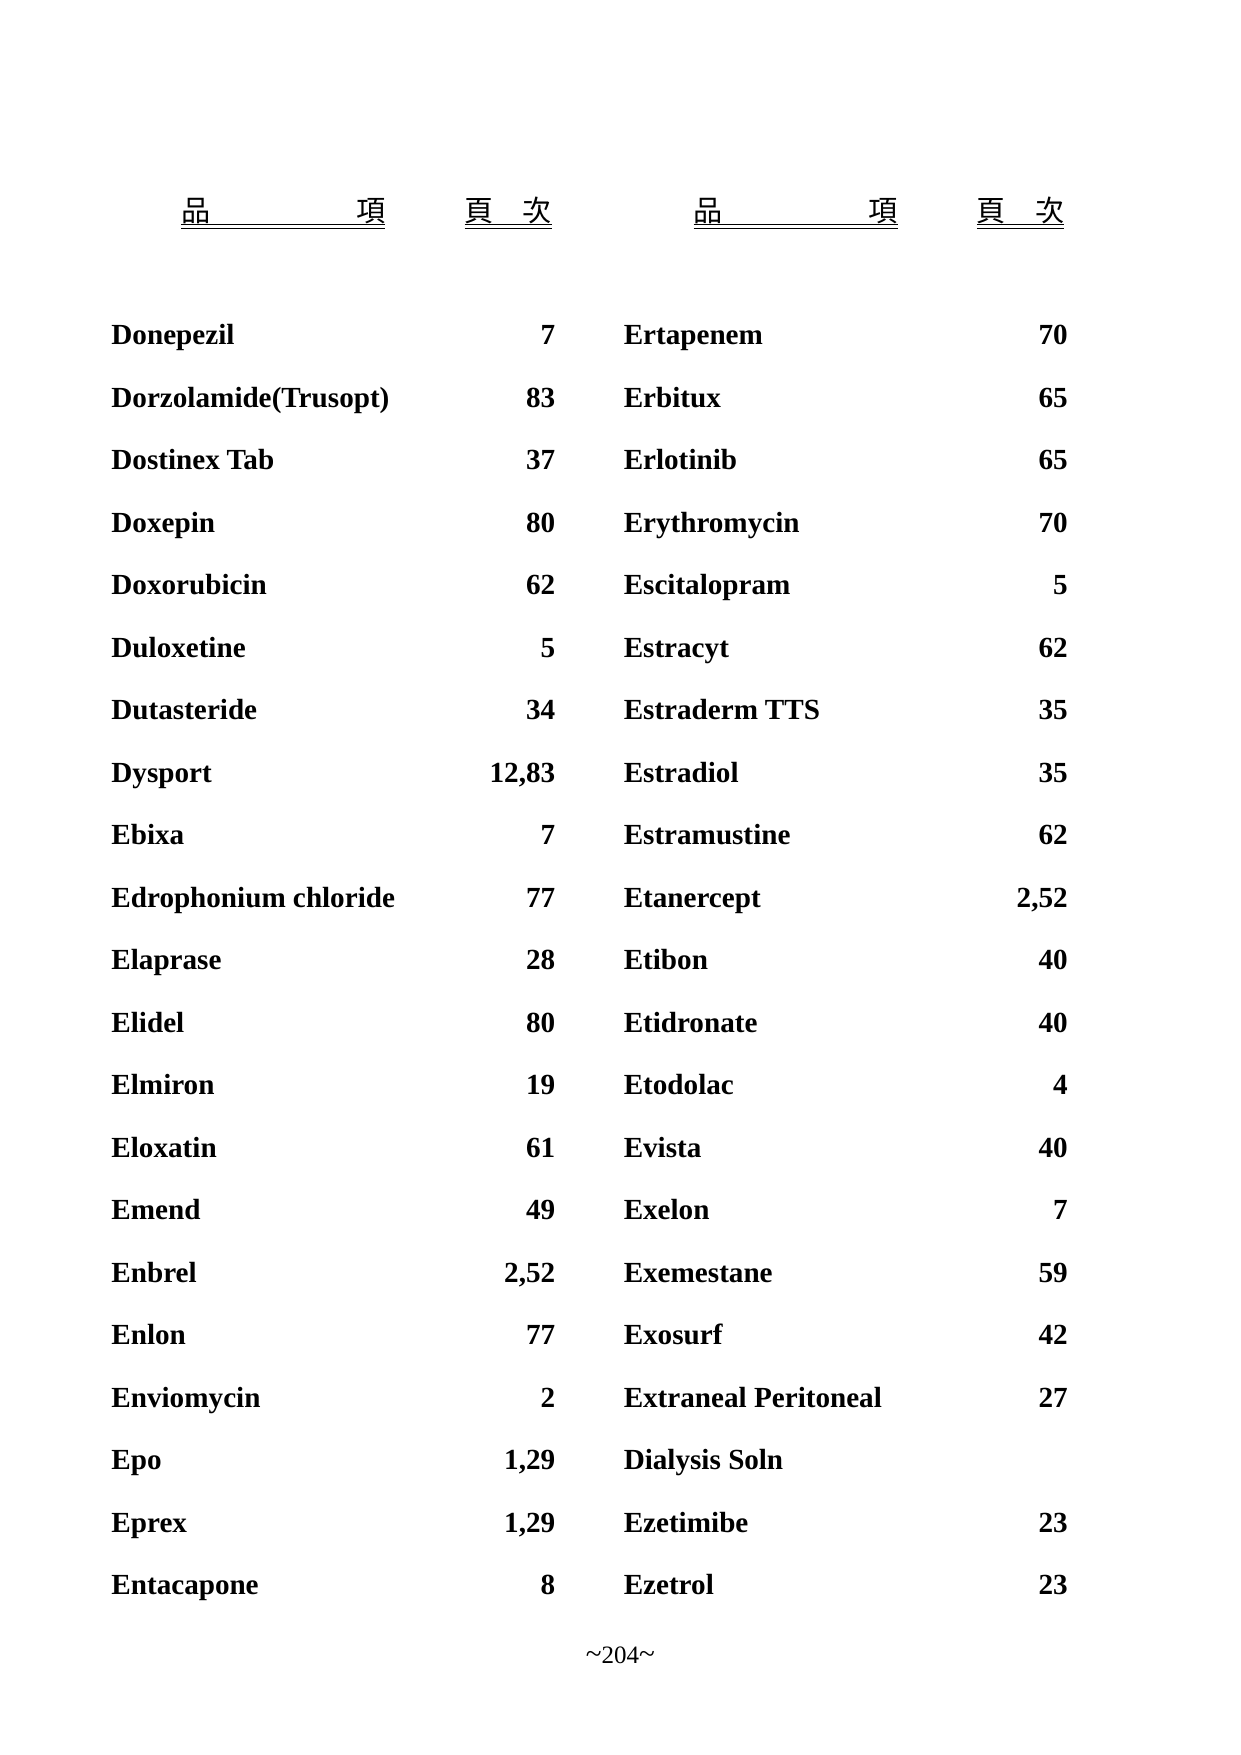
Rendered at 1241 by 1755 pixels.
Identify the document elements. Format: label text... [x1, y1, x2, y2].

table_cell 83 [458, 355, 558, 417]
table_cell Elaprase [108, 918, 458, 980]
table_cell 5 [458, 605, 558, 667]
table_cell Ezetrol [620, 1543, 970, 1605]
table_cell 62 [970, 793, 1070, 855]
table_header 頁 次 [970, 168, 1070, 242]
table_cell 28 [458, 918, 558, 980]
table_cell 40 [970, 1105, 1070, 1167]
table_cell 80 [458, 980, 558, 1042]
table_cell Etibon [620, 918, 970, 980]
table_cell Escitalopram [620, 543, 970, 605]
table_cell Dorzolamide(Trusopt) [108, 355, 458, 417]
table_cell Exemestane [620, 1230, 970, 1292]
table_cell Elidel [108, 980, 458, 1042]
table_cell Ertapenem [620, 243, 970, 355]
table_cell 40 [970, 918, 1070, 980]
table_cell Dostinex Tab [108, 418, 458, 480]
table_cell 27 [970, 1355, 1070, 1480]
table_cell 1,29 [458, 1418, 558, 1480]
table_cell Ebixa [108, 793, 458, 855]
table_cell Doxorubicin [108, 543, 458, 605]
table_cell 62 [458, 543, 558, 605]
table_cell 65 [970, 418, 1070, 480]
table_cell Exelon [620, 1168, 970, 1230]
table_cell 23 [970, 1480, 1070, 1542]
table_cell Doxepin [108, 480, 458, 542]
table_cell 49 [458, 1168, 558, 1230]
table_cell 23 [970, 1543, 1070, 1605]
table_cell Etidronate [620, 980, 970, 1042]
table_cell Estraderm TTS [620, 668, 970, 730]
table_cell 80 [458, 480, 558, 542]
table_cell Extraneal Peritoneal Dialysis Soln [620, 1355, 970, 1480]
table_cell 7 [970, 1168, 1070, 1230]
table_cell Eloxatin [108, 1105, 458, 1167]
table_cell Erlotinib [620, 418, 970, 480]
table_cell Eprex [108, 1480, 458, 1542]
table_cell 19 [458, 1043, 558, 1105]
table_cell 2,52 [458, 1230, 558, 1292]
table_cell Dutasteride [108, 668, 458, 730]
table_cell Donepezil [108, 243, 458, 355]
table_cell Estracyt [620, 605, 970, 667]
table_cell Enlon [108, 1293, 458, 1355]
table_cell Erythromycin [620, 480, 970, 542]
table_cell Exosurf [620, 1293, 970, 1355]
table_cell Ezetimibe [620, 1480, 970, 1542]
table_cell 2,52 [970, 855, 1070, 917]
table_cell 42 [970, 1293, 1070, 1355]
table_header 品 項 [108, 168, 458, 242]
table_cell Entacapone [108, 1543, 458, 1605]
table_cell 35 [970, 668, 1070, 730]
table_header 品 項 [620, 168, 970, 242]
table_cell Etodolac [620, 1043, 970, 1105]
table_cell 59 [970, 1230, 1070, 1292]
table_cell Epo [108, 1418, 458, 1480]
table_cell Elmiron [108, 1043, 458, 1105]
table_cell Enbrel [108, 1230, 458, 1292]
table_cell 35 [970, 730, 1070, 792]
table_cell Edrophonium chloride [108, 855, 458, 917]
table_cell 65 [970, 355, 1070, 417]
table_cell 70 [970, 243, 1070, 355]
table_cell 40 [970, 980, 1070, 1042]
table_cell 7 [458, 793, 558, 855]
table_cell Dysport [108, 730, 458, 792]
table_cell 61 [458, 1105, 558, 1167]
table_cell 1,29 [458, 1480, 558, 1542]
table_cell Estradiol [620, 730, 970, 792]
table_cell Duloxetine [108, 605, 458, 667]
table_cell 77 [458, 1293, 558, 1355]
table_cell 70 [970, 480, 1070, 542]
table_cell 12,83 [458, 730, 558, 792]
table_cell Etanercept [620, 855, 970, 917]
table_cell Evista [620, 1105, 970, 1167]
table_cell Enviomycin [108, 1355, 458, 1417]
table_cell 4 [970, 1043, 1070, 1105]
table_cell Erbitux [620, 355, 970, 417]
table_cell 7 [458, 243, 558, 355]
table_cell 37 [458, 418, 558, 480]
table_header 頁 次 [458, 168, 558, 242]
table_cell Estramustine [620, 793, 970, 855]
table_cell 62 [970, 605, 1070, 667]
table_cell Emend [108, 1168, 458, 1230]
table_cell 5 [970, 543, 1070, 605]
table_cell 2 [458, 1355, 558, 1417]
table_cell 8 [458, 1543, 558, 1605]
table_cell 34 [458, 668, 558, 730]
table_cell 77 [458, 855, 558, 917]
